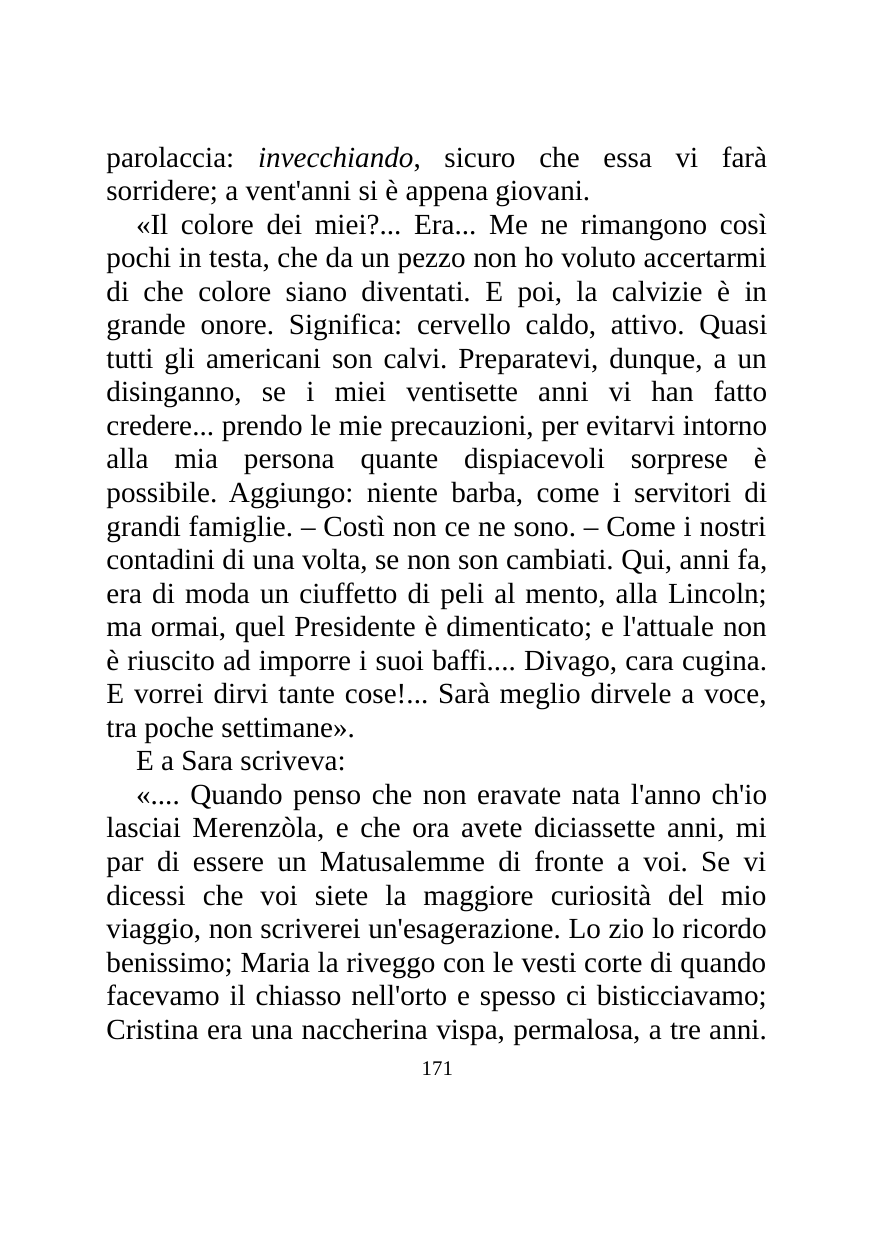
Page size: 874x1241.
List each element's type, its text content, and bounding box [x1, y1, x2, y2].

text parolaccia: invecchiando, sicuro che essa vi farà sorridere; a vent'anni si è appena giovani. [106, 140, 768, 207]
text «Il colore dei miei?... Era... Me ne rimangono così pochi in testa, che da un pezzo non ho voluto accertarmi di che colore siano diventati. E poi, la calvizie è in grande onore. Significa: cervello caldo, attivo. Quasi tutti gli americani son calvi. Preparatevi, dunque, a un disinganno, se i miei ventisette anni vi han fatto credere... prendo le mie precauzioni, per evitarvi intorno alla mia persona quante dispiacevoli sorprese è possibile. Aggiungo: niente barba, come i servitori di grandi famiglie. – Costì non ce ne sono. – Come i nostri contadini di una volta, se non son cambiati. Qui, anni fa, era di moda un ciuffetto di peli al mento, alla Lincoln; ma ormai, quel Presidente è dimenticato; e l'attuale non è riuscito ad imporre i suoi baffi.... Divago, cara cugina. E vorrei dirvi tante cose!... Sarà meglio dirvele a voce, tra poche settimane». [106, 207, 768, 743]
text «.... Quando penso che non eravate nata l'anno ch'io lasciai Merenzòla, e che ora avete diciassette anni, mi par di essere un Matusalemme di fronte a voi. Se vi dicessi che voi siete la maggiore curiosità del mio viaggio, non scriverei un'esagerazione. Lo zio lo ricordo benissimo; Maria la riveggo con le vesti corte di quando facevamo il chiasso nell'orto e spesso ci bisticciavamo; Cristina era una naccherina vispa, permalosa, a tre anni. [106, 777, 768, 1045]
text E a Sara scriveva: [106, 743, 768, 777]
